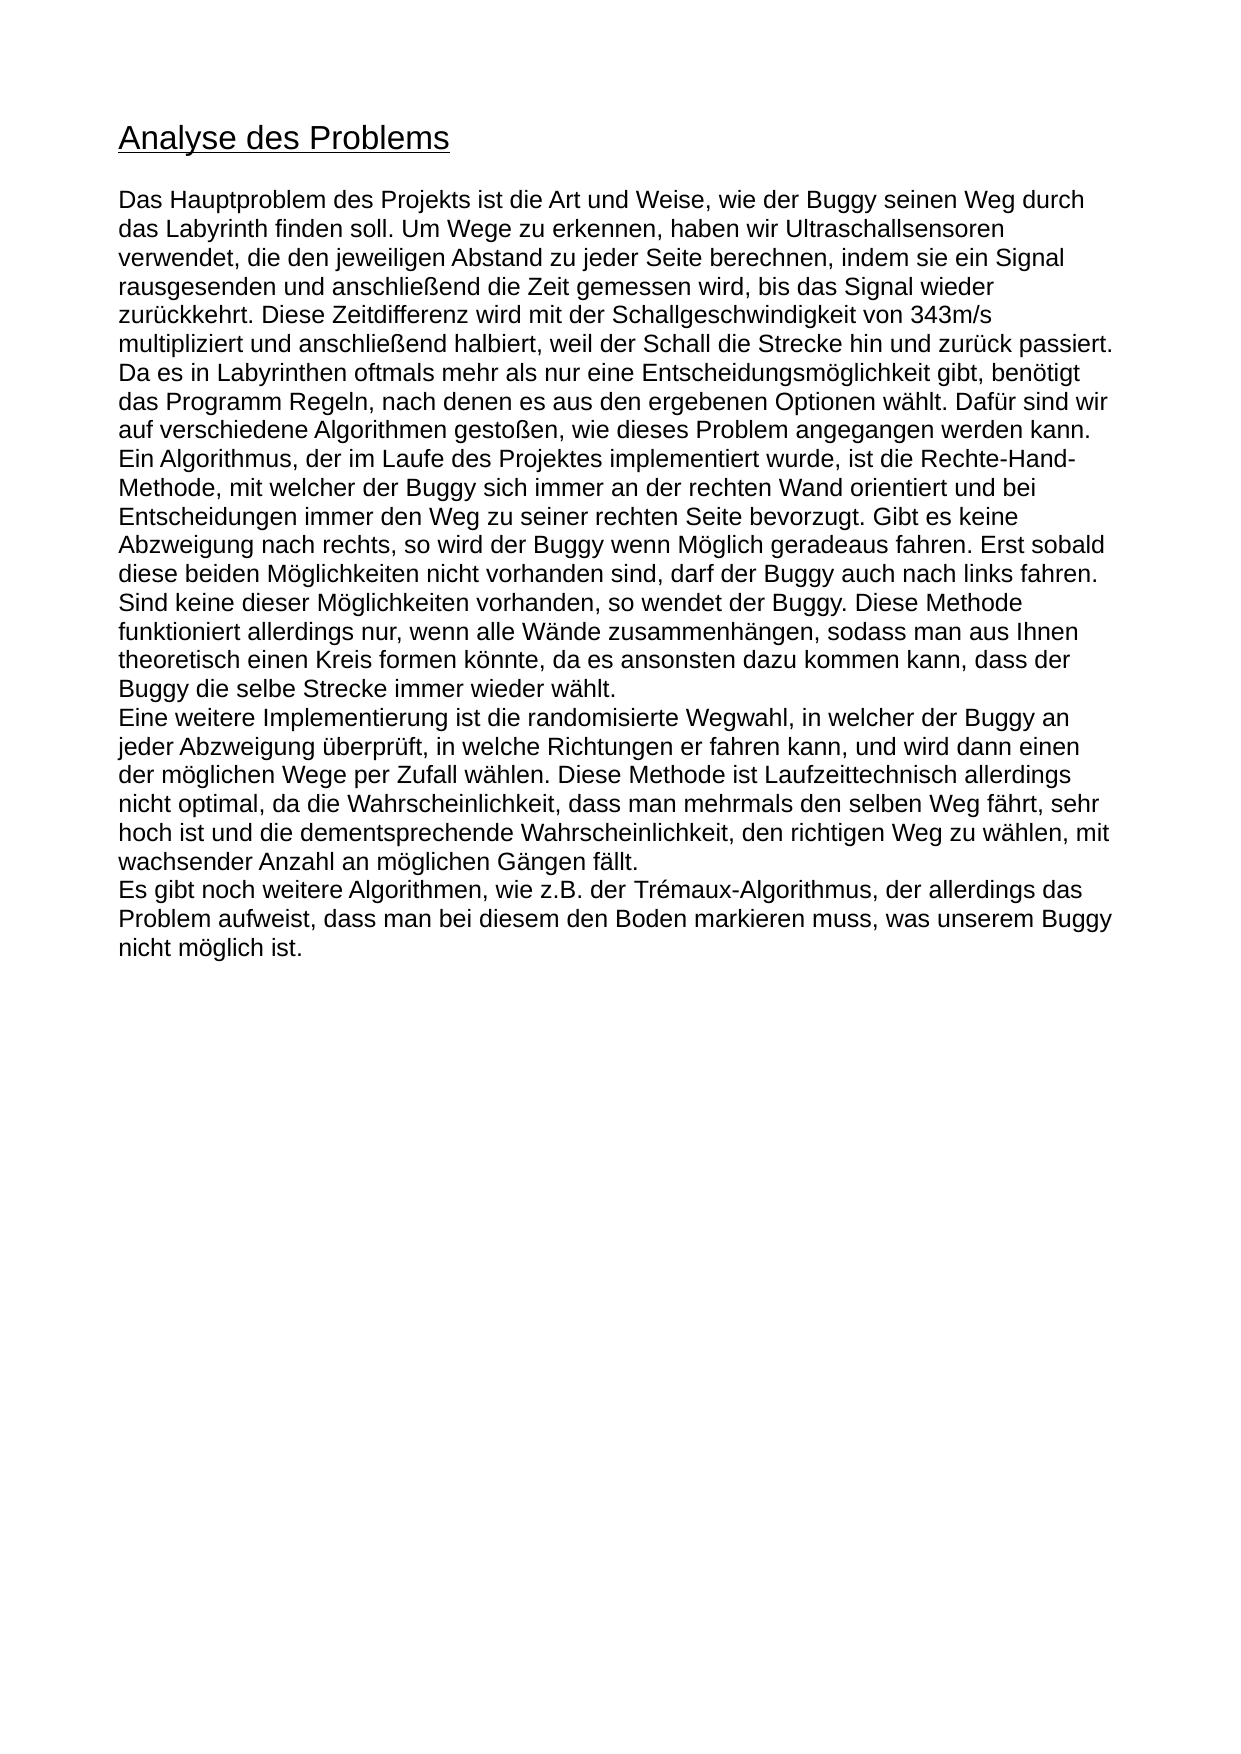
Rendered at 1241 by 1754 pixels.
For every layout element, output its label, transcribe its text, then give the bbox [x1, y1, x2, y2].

text Das Hauptproblem des Projekts ist die Art und Weise, wie der Buggy seinen Weg durch das Labyrinth finden soll. Um Wege zu erkennen, haben wir Ultraschallsensoren verwendet, die den jeweiligen Abstand zu jeder Seite berechnen, indem sie ein Signal rausgesenden und anschließend die Zeit gemessen wird, bis das Signal wieder zurückkehrt. Diese Zeitdifferenz wird mit der Schallgeschwindigkeit von 343m/s multipliziert und anschließend halbiert, weil der Schall die Strecke hin und zurück passiert. Da es in Labyrinthen oftmals mehr als nur eine Entscheidungsmöglichkeit gibt, benötigt das Programm Regeln, nach denen es aus den ergebenen Optionen wählt. Dafür sind wir auf verschiedene Algorithmen gestoßen, wie dieses Problem angegangen werden kann. [118, 185, 1122, 444]
text Eine weitere Implementierung ist die randomisierte Wegwahl, in welcher der Buggy an jeder Abzweigung überprüft, in welche Richtungen er fahren kann, und wird dann einen der möglichen Wege per Zufall wählen. Diese Methode ist Laufzeittechnisch allerdings nicht optimal, da die Wahrscheinlichkeit, dass man mehrmals den selben Weg fährt, sehr hoch ist und die dementsprechende Wahrscheinlichkeit, den richtigen Weg zu wählen, mit wachsender Anzahl an möglichen Gängen fällt. [118, 703, 1122, 875]
text Ein Algorithmus, der im Laufe des Projektes implementiert wurde, ist die Rechte-Hand-Methode, mit welcher der Buggy sich immer an der rechten Wand orientiert und bei Entscheidungen immer den Weg zu seiner rechten Seite bevorzugt. Gibt es keine Abzweigung nach rechts, so wird der Buggy wenn Möglich geradeaus fahren. Erst sobald diese beiden Möglichkeiten nicht vorhanden sind, darf der Buggy auch nach links fahren. Sind keine dieser Möglichkeiten vorhanden, so wendet der Buggy. Diese Methode funktioniert allerdings nur, wenn alle Wände zusammenhängen, sodass man aus Ihnen theoretisch einen Kreis formen könnte, da es ansonsten dazu kommen kann, dass der Buggy die selbe Strecke immer wieder wählt. [118, 444, 1122, 703]
text Analyse des Problems [118, 118, 1122, 157]
text Es gibt noch weitere Algorithmen, wie z.B. der Trémaux-Algorithmus, der allerdings das Problem aufweist, dass man bei diesem den Boden markieren muss, was unserem Buggy nicht möglich ist. [118, 875, 1122, 962]
